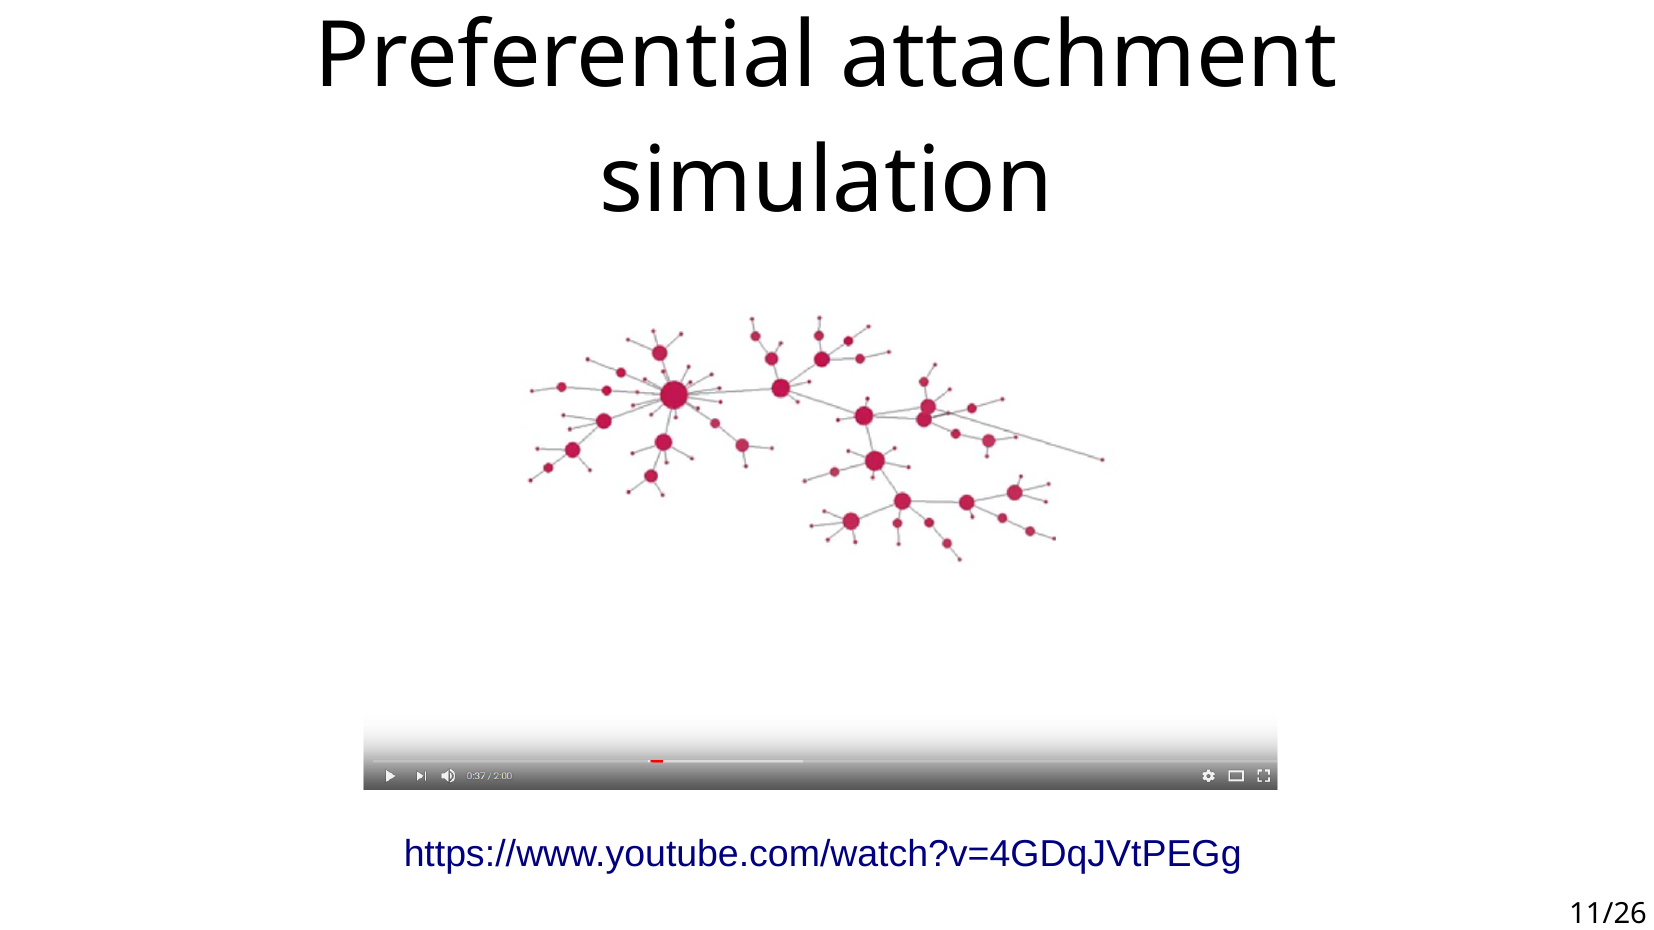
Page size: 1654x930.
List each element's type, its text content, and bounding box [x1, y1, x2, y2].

title Preferential attachment simulation [82, 1, 1571, 225]
picture [360, 262, 1287, 796]
text_box https://www.youtube.com/watch?v=4GDqJVtPEGg [315, 825, 1342, 882]
